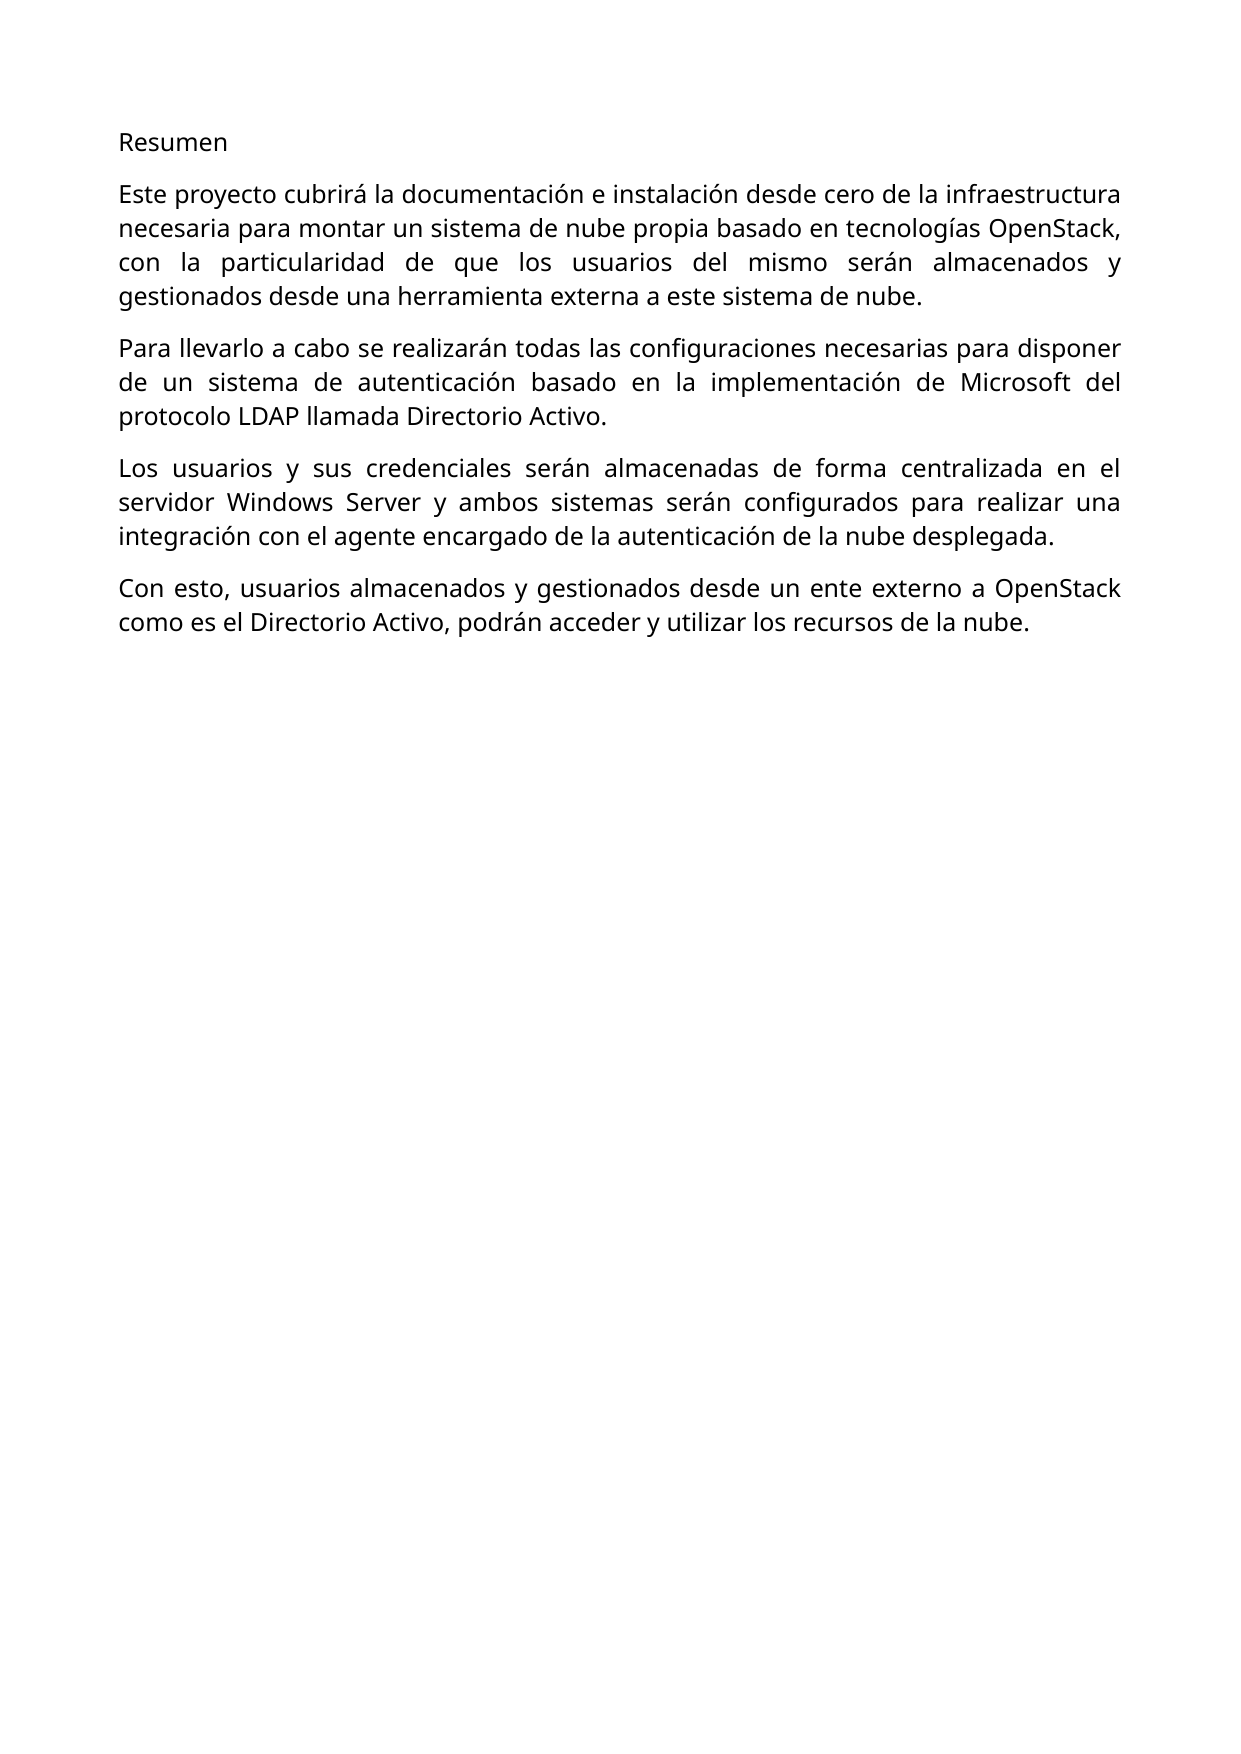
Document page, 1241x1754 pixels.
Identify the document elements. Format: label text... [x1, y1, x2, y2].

text Con esto, usuarios almacenados y gestionados desde un ente externo a OpenStack como es el Directorio Activo, podrán acceder y utilizar los recursos de la nube. [118, 571, 1122, 639]
text Este proyecto cubrirá la documentación e instalación desde cero de la infraestructura necesaria para montar un sistema de nube propia basado en tecnologías OpenStack, con la particularidad de que los usuarios del mismo serán almacenados y gestionados desde una herramienta externa a este sistema de nube. [118, 176, 1122, 312]
text Los usuarios y sus credenciales serán almacenadas de forma centralizada en el servidor Windows Server y ambos sistemas serán configurados para realizar una integración con el agente encargado de la autenticación de la nube desplegada. [118, 451, 1122, 553]
text Resumen [118, 124, 1122, 158]
text Para llevarlo a cabo se realizarán todas las configuraciones necesarias para disponer de un sistema de autenticación basado en la implementación de Microsoft del protocolo LDAP llamada Directorio Activo. [118, 331, 1122, 433]
